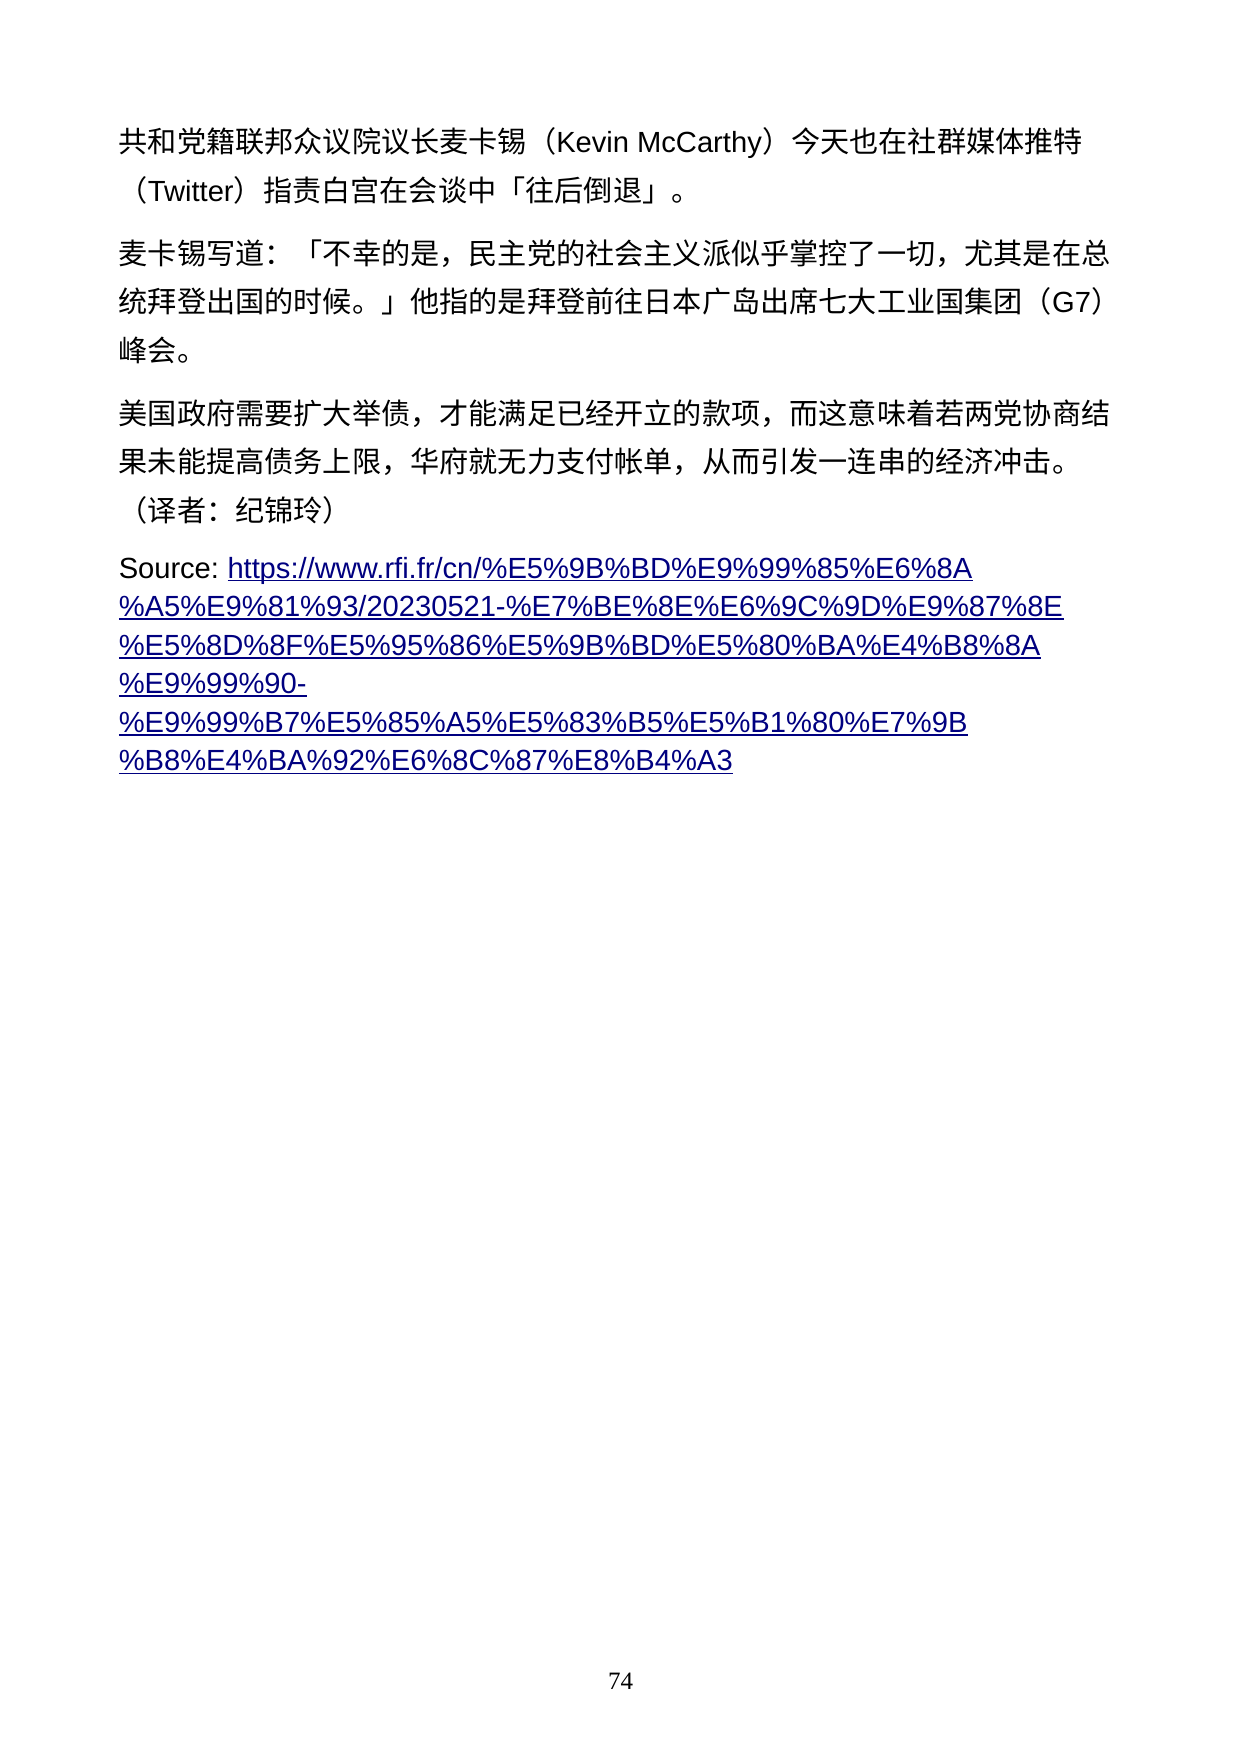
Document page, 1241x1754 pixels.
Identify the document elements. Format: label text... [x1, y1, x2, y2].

text 麦卡锡写道：「不幸的是，民主党的社会主义派似乎掌控了一切，尤其是在总统拜登出国的时候。」他指的是拜登前往日本广岛出席七大工业国集团（G7）峰会。 [118, 230, 1122, 369]
text Source: https://www.rfi.fr/cn/%E5%9B%BD%E9%99%85%E6%8A%A5%E9%81%93/20230521-%E7%BE%8E%E6%9C%9D%E9%87%8E%E5%8D%8F%E5%95%86%E5%9B%BD%E5%80%BA%E4%B8%8A%E9%99%90-%E9%99%B7%E5%85%A5%E5%83%B5%E5%B1%80%E7%9B%B8%E4%BA%92%E6%8C%87%E8%B4%A3 [118, 551, 1122, 777]
text 美国政府需要扩大举债，才能满足已经开立的款项，而这意味着若两党协商结果未能提高债务上限，华府就无力支付帐单，从而引发一连串的经济冲击。（译者：纪锦玲） [118, 390, 1122, 530]
text 共和党籍联邦众议院议长麦卡锡（Kevin McCarthy）今天也在社群媒体推特（Twitter）指责白宫在会谈中「往后倒退」。 [118, 118, 1122, 209]
